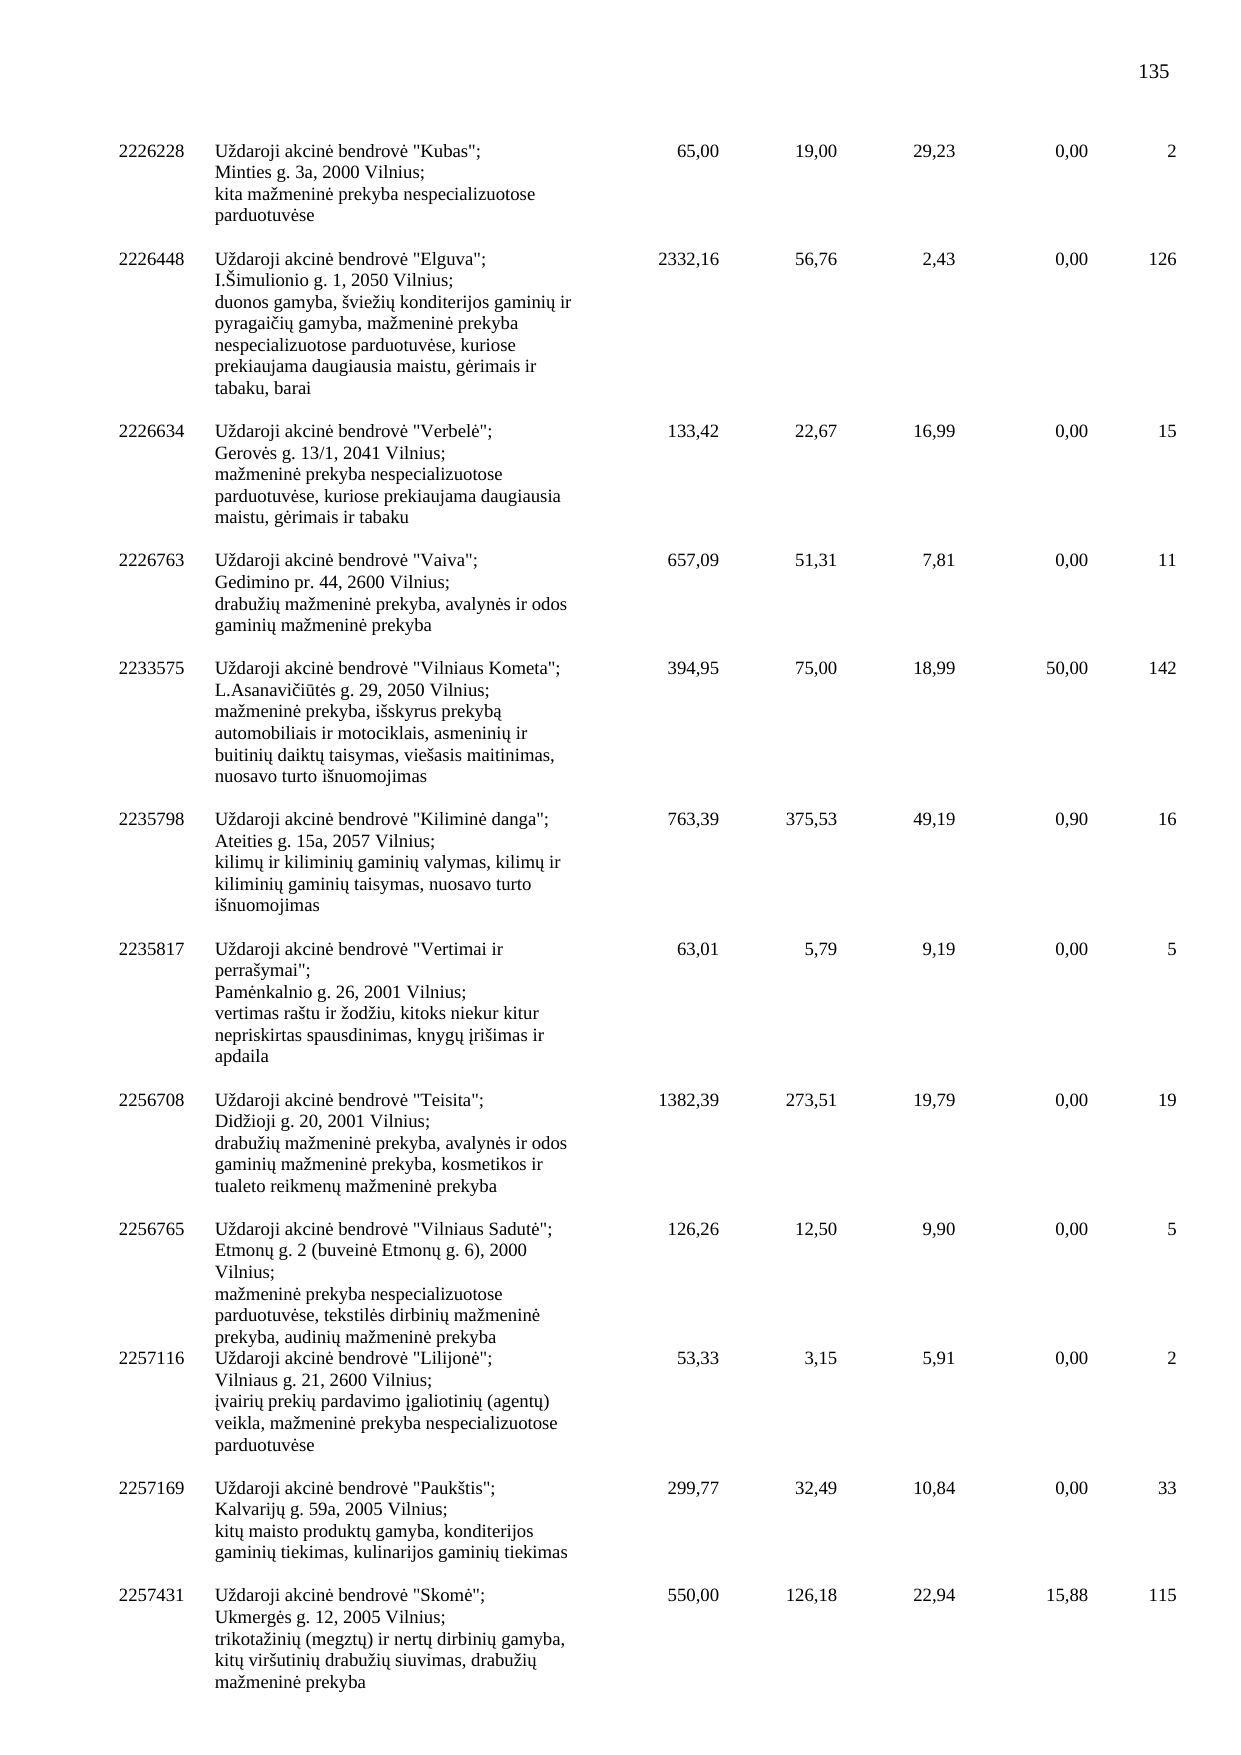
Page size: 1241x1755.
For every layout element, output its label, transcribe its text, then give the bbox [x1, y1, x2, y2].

table_cell 2 [1104, 1347, 1192, 1477]
table_cell 0,00 [971, 248, 1104, 420]
table_cell 2235798 [100, 808, 203, 937]
table_cell 33 [1104, 1477, 1192, 1584]
table_cell 10,84 [853, 1477, 971, 1584]
table_cell 5,91 [853, 1347, 971, 1477]
table_cell 50,00 [971, 657, 1104, 808]
table_cell 0,90 [971, 808, 1104, 937]
table_cell 2257169 [100, 1477, 203, 1584]
table_cell 0,00 [971, 549, 1104, 657]
table_cell 133,42 [587, 420, 735, 549]
table_cell Uždaroji akcinė bendrovė "Vilniaus Sadutė"; Etmonų g. 2 (buveinė Etmonų g. 6), 2000 Vilnius; mažmeninė prekyba nespecializuotose parduotuvėse, tekstilės dirbinių mažmeninė prekyba, audinių mažmeninė prekyba [203, 1218, 587, 1347]
table_cell 16 [1104, 808, 1192, 937]
table_cell 0,00 [971, 1218, 1104, 1347]
table_cell 2226634 [100, 420, 203, 549]
table_cell 9,19 [853, 938, 971, 1088]
table_cell 65,00 [587, 140, 735, 247]
table_cell [1104, 118, 1192, 140]
table_cell 299,77 [587, 1477, 735, 1584]
table_cell [100, 118, 203, 140]
table_cell 657,09 [587, 549, 735, 657]
table_cell 142 [1104, 657, 1192, 808]
table_cell 2226763 [100, 549, 203, 657]
table_cell 550,00 [587, 1584, 735, 1692]
table_cell 22,94 [853, 1584, 971, 1692]
table_cell 126,18 [735, 1584, 853, 1692]
table_cell 5 [1104, 938, 1192, 1088]
table_cell 75,00 [735, 657, 853, 808]
table_cell 2,43 [853, 248, 971, 420]
table_cell 7,81 [853, 549, 971, 657]
table_cell Uždaroji akcinė bendrovė "Skomė"; Ukmergės g. 12, 2005 Vilnius; trikotažinių (megztų) ir nertų dirbinių gamyba, kitų viršutinių drabužių siuvimas, drabužių mažmeninė prekyba [203, 1584, 587, 1692]
table_cell 12,50 [735, 1218, 853, 1347]
table_cell 2235817 [100, 938, 203, 1088]
table_cell 2332,16 [587, 248, 735, 420]
table_cell 56,76 [735, 248, 853, 420]
table_cell 11 [1104, 549, 1192, 657]
table_cell Uždaroji akcinė bendrovė "Vertimai ir perrašymai"; Pamėnkalnio g. 26, 2001 Vilnius; vertimas raštu ir žodžiu, kitoks niekur kitur nepriskirtas spausdinimas, knygų įrišimas ir apdaila [203, 938, 587, 1088]
table_cell 5,79 [735, 938, 853, 1088]
table_cell 273,51 [735, 1089, 853, 1218]
table_cell 2226228 [100, 140, 203, 247]
table_cell 0,00 [971, 1089, 1104, 1218]
table_cell 9,90 [853, 1218, 971, 1347]
table_cell 2257431 [100, 1584, 203, 1692]
table_cell [853, 118, 971, 140]
table_cell 3,15 [735, 1347, 853, 1477]
table_cell Uždaroji akcinė bendrovė "Kubas"; Minties g. 3a, 2000 Vilnius; kita mažmeninė prekyba nespecializuotose parduotuvėse [203, 140, 587, 247]
table_cell Uždaroji akcinė bendrovė "Vilniaus Kometa"; L.Asanavičiūtės g. 29, 2050 Vilnius; mažmeninė prekyba, išskyrus prekybą automobiliais ir motociklais, asmeninių ir buitinių daiktų taisymas, viešasis maitinimas, nuosavo turto išnuomojimas [203, 657, 587, 808]
table_cell [971, 118, 1104, 140]
table_cell 2 [1104, 140, 1192, 247]
table_cell Uždaroji akcinė bendrovė "Kiliminė danga"; Ateities g. 15a, 2057 Vilnius; kilimų ir kiliminių gaminių valymas, kilimų ir kiliminių gaminių taisymas, nuosavo turto išnuomojimas [203, 808, 587, 937]
table_cell 63,01 [587, 938, 735, 1088]
table_cell 0,00 [971, 1477, 1104, 1584]
table_cell Uždaroji akcinė bendrovė "Lilijonė"; Vilniaus g. 21, 2600 Vilnius; įvairių prekių pardavimo įgaliotinių (agentų) veikla, mažmeninė prekyba nespecializuotose parduotuvėse [203, 1347, 587, 1477]
table_cell 763,39 [587, 808, 735, 937]
table_cell 0,00 [971, 140, 1104, 247]
table_cell Uždaroji akcinė bendrovė "Vaiva"; Gedimino pr. 44, 2600 Vilnius; drabužių mažmeninė prekyba, avalynės ir odos gaminių mažmeninė prekyba [203, 549, 587, 657]
table_cell 2233575 [100, 657, 203, 808]
table_cell [735, 118, 853, 140]
table_cell 115 [1104, 1584, 1192, 1692]
table_cell Uždaroji akcinė bendrovė "Paukštis"; Kalvarijų g. 59a, 2005 Vilnius; kitų maisto produktų gamyba, konditerijos gaminių tiekimas, kulinarijos gaminių tiekimas [203, 1477, 587, 1584]
table_cell Uždaroji akcinė bendrovė "Elguva"; I.Šimulionio g. 1, 2050 Vilnius; duonos gamyba, šviežių konditerijos gaminių ir pyragaičių gamyba, mažmeninė prekyba nespecializuotose parduotuvėse, kuriose prekiaujama daugiausia maistu, gėrimais ir tabaku, barai [203, 248, 587, 420]
table_cell 0,00 [971, 1347, 1104, 1477]
table_cell 394,95 [587, 657, 735, 808]
table_cell 19,00 [735, 140, 853, 247]
table_cell 51,31 [735, 549, 853, 657]
table_cell Uždaroji akcinė bendrovė "Teisita"; Didžioji g. 20, 2001 Vilnius; drabužių mažmeninė prekyba, avalynės ir odos gaminių mažmeninė prekyba, kosmetikos ir tualeto reikmenų mažmeninė prekyba [203, 1089, 587, 1218]
table_cell 15 [1104, 420, 1192, 549]
table_cell [587, 118, 735, 140]
table_cell 49,19 [853, 808, 971, 937]
table_cell [203, 118, 587, 140]
table_cell 53,33 [587, 1347, 735, 1477]
table_cell 2256708 [100, 1089, 203, 1218]
table_cell 16,99 [853, 420, 971, 549]
table_cell 29,23 [853, 140, 971, 247]
table_cell 22,67 [735, 420, 853, 549]
table_cell 15,88 [971, 1584, 1104, 1692]
table_cell 19 [1104, 1089, 1192, 1218]
table_cell 0,00 [971, 938, 1104, 1088]
table_cell 126,26 [587, 1218, 735, 1347]
table_cell 126 [1104, 248, 1192, 420]
table_cell 5 [1104, 1218, 1192, 1347]
table_cell 375,53 [735, 808, 853, 937]
table_cell 1382,39 [587, 1089, 735, 1218]
table_cell 2257116 [100, 1347, 203, 1477]
table_cell 18,99 [853, 657, 971, 808]
table_cell 2226448 [100, 248, 203, 420]
table_cell 32,49 [735, 1477, 853, 1584]
table_cell Uždaroji akcinė bendrovė "Verbelė"; Gerovės g. 13/1, 2041 Vilnius; mažmeninė prekyba nespecializuotose parduotuvėse, kuriose prekiaujama daugiausia maistu, gėrimais ir tabaku [203, 420, 587, 549]
table_cell 0,00 [971, 420, 1104, 549]
table_cell 19,79 [853, 1089, 971, 1218]
table_cell 2256765 [100, 1218, 203, 1347]
